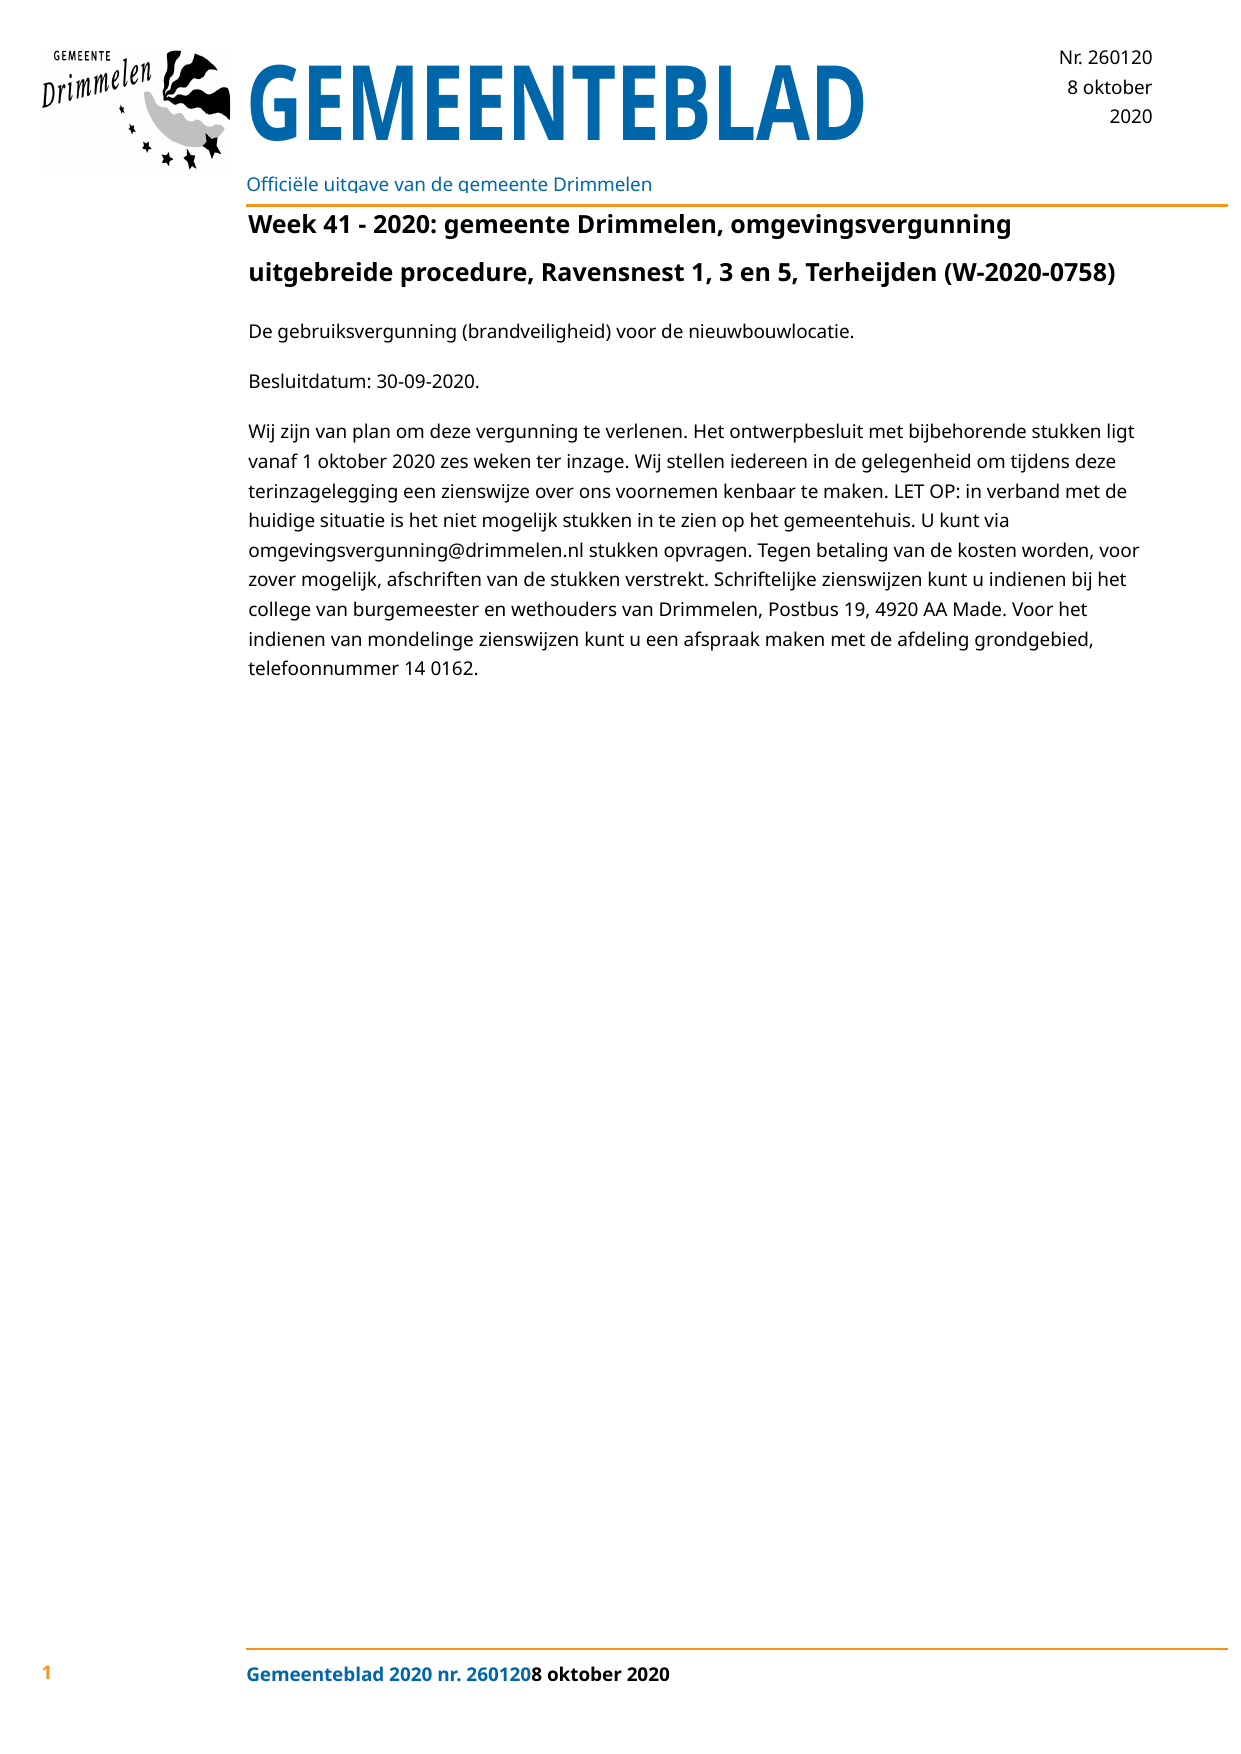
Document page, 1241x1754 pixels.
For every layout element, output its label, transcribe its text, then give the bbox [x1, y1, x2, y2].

text Wij zijn van plan om deze vergunning te verlenen. Het ontwerpbesluit met bijbehorende stukken ligt vanaf 1 oktober 2020 zes weken ter inzage. Wij stellen iedereen in de gelegenheid om tijdens deze terinzagelegging een zienswijze over ons voornemen kenbaar te maken. LET OP: in verband met de huidige situatie is het niet mogelijk stukken in te zien op het gemeentehuis. U kunt via omgevingsvergunning@drimmelen.nl stukken opvragen. Tegen betaling van de kosten worden, voor zover mogelijk, afschriften van de stukken verstrekt. Schriftelijke zienswijzen kunt u indienen bij het college van burgemeester en wethouders van Drimmelen, Postbus 19, 4920 AA Made. Voor het indienen van mondelinge zienswijzen kunt u een afspraak maken met de afdeling grondgebied, telefoonnummer 14 0162. [248, 419, 1152, 681]
text De gebruiksvergunning (brandveiligheid) voor de nieuwbouwlocatie. [248, 318, 1152, 344]
picture [41, 47, 231, 172]
text Week 41 - 2020: gemeente Drimmelen, omgevingsvergunning uitgebreide procedure, Ravensnest 1, 3 en 5, Terheijden (W-2020-0758) [248, 207, 1152, 288]
text Besluitdatum: 30-09-2020. [248, 368, 1152, 394]
